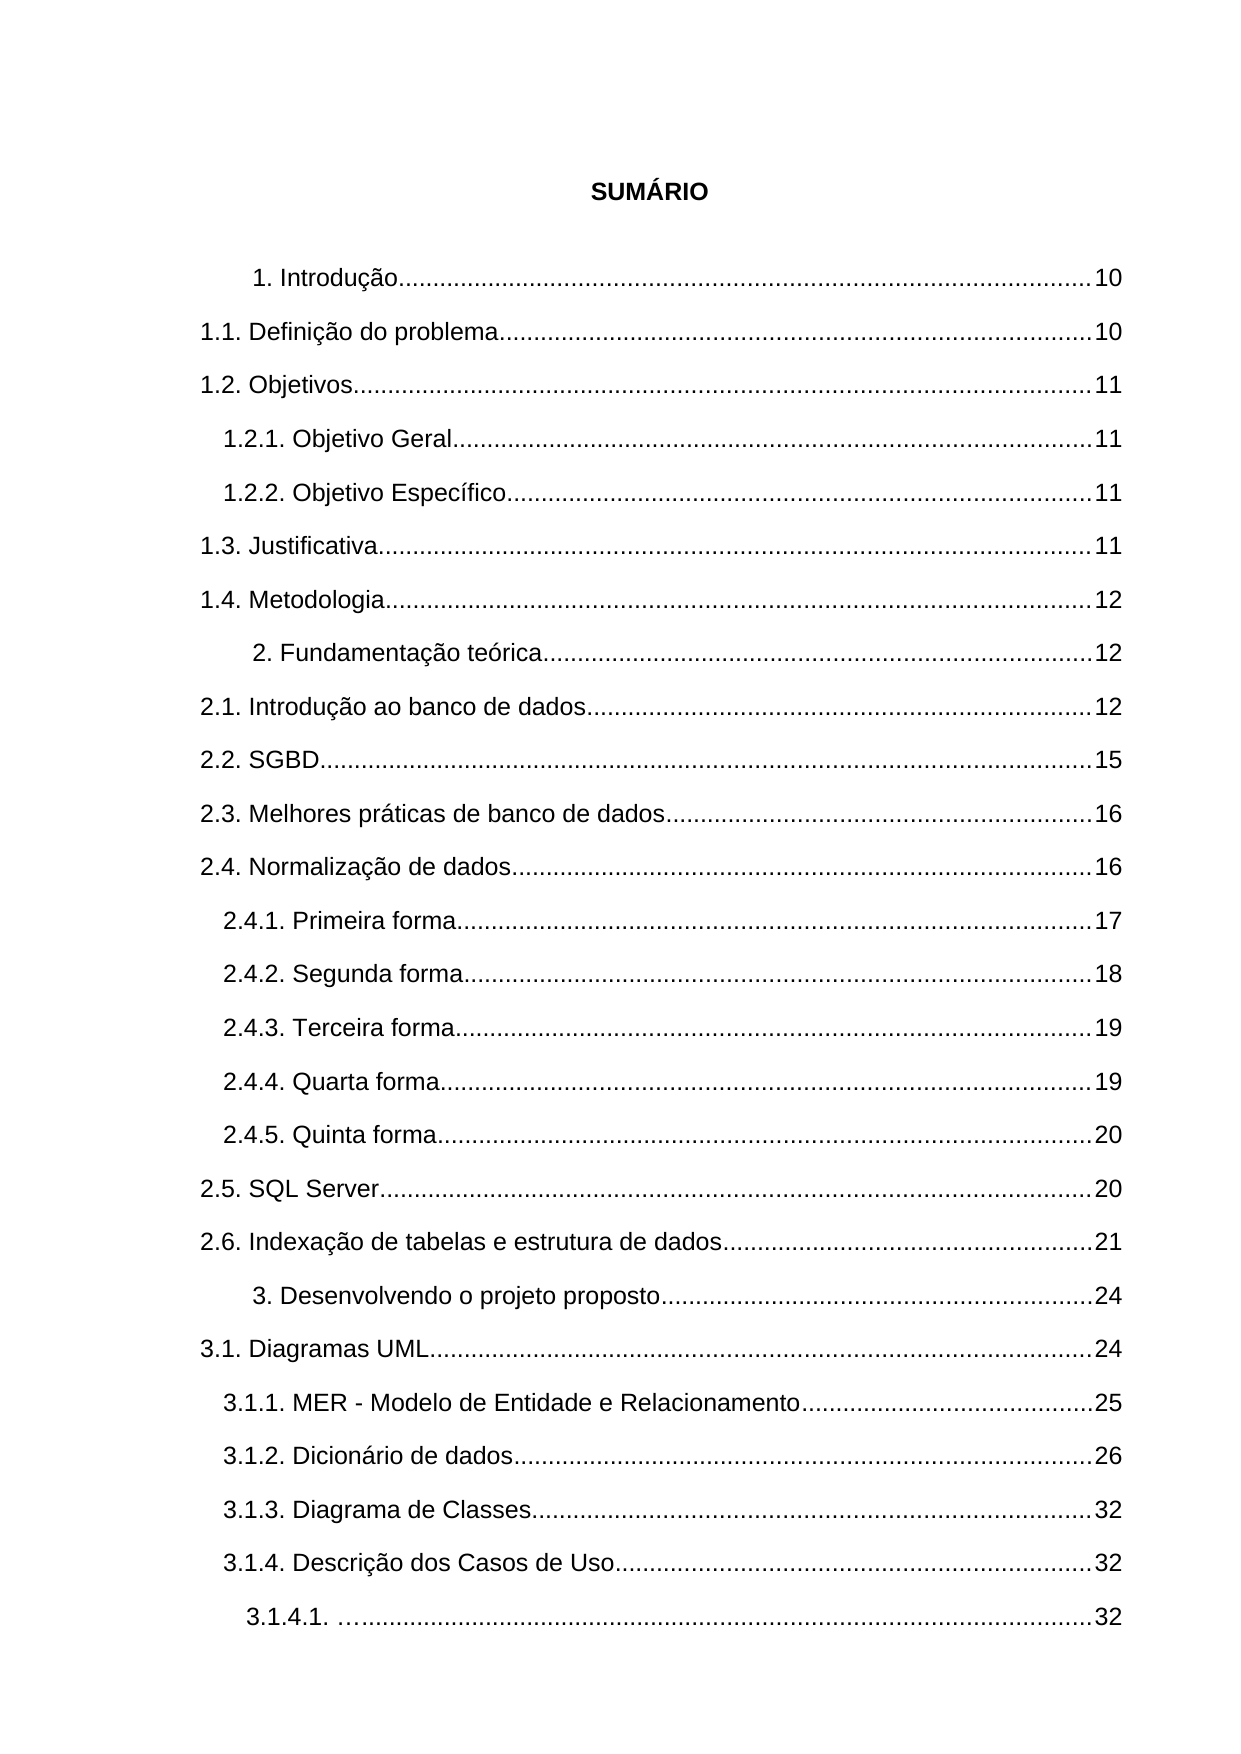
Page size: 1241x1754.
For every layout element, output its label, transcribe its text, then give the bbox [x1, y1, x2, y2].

text 2. Fundamentação teórica 12 [177, 638, 1122, 667]
text 2.4. Normalização de dados 16 [200, 852, 1122, 881]
text 1.1. Definição do problema 10 [200, 317, 1122, 346]
text 3.1. Diagramas UML 24 [200, 1334, 1122, 1363]
text 2.4.2. Segunda forma 18 [223, 959, 1122, 988]
text 1. Introdução 10 [177, 263, 1122, 292]
text 2.4.1. Primeira forma 17 [223, 906, 1122, 934]
text 3.1.4.1. … 32 [246, 1602, 1122, 1631]
text 1.2.1. Objetivo Geral 11 [223, 424, 1122, 453]
text 2.1. Introdução ao banco de dados 12 [200, 692, 1122, 720]
text 3.1.1. MER - Modelo de Entidade e Relacionamento 25 [223, 1388, 1122, 1416]
text 2.4.4. Quarta forma 19 [223, 1066, 1122, 1095]
text 3.1.3. Diagrama de Classes 32 [223, 1495, 1122, 1523]
text SUMÁRIO [177, 177, 1122, 206]
text 3. Desenvolvendo o projeto proposto 24 [177, 1281, 1122, 1309]
text 3.1.4. Descrição dos Casos de Uso 32 [223, 1548, 1122, 1577]
text 2.4.3. Terceira forma 19 [223, 1013, 1122, 1042]
text 2.3. Melhores práticas de banco de dados 16 [200, 799, 1122, 827]
text 2.2. SGBD 15 [200, 745, 1122, 774]
text 1.2.2. Objetivo Específico 11 [223, 477, 1122, 506]
text 2.6. Indexação de tabelas e estrutura de dados 21 [200, 1227, 1122, 1256]
text 2.4.5. Quinta forma 20 [223, 1120, 1122, 1149]
text 1.3. Justificativa 11 [200, 531, 1122, 560]
text 1.4. Metodologia 12 [200, 584, 1122, 613]
text 2.5. SQL Server 20 [200, 1173, 1122, 1202]
text 1.2. Objetivos 11 [200, 370, 1122, 399]
text 3.1.2. Dicionário de dados 26 [223, 1441, 1122, 1470]
